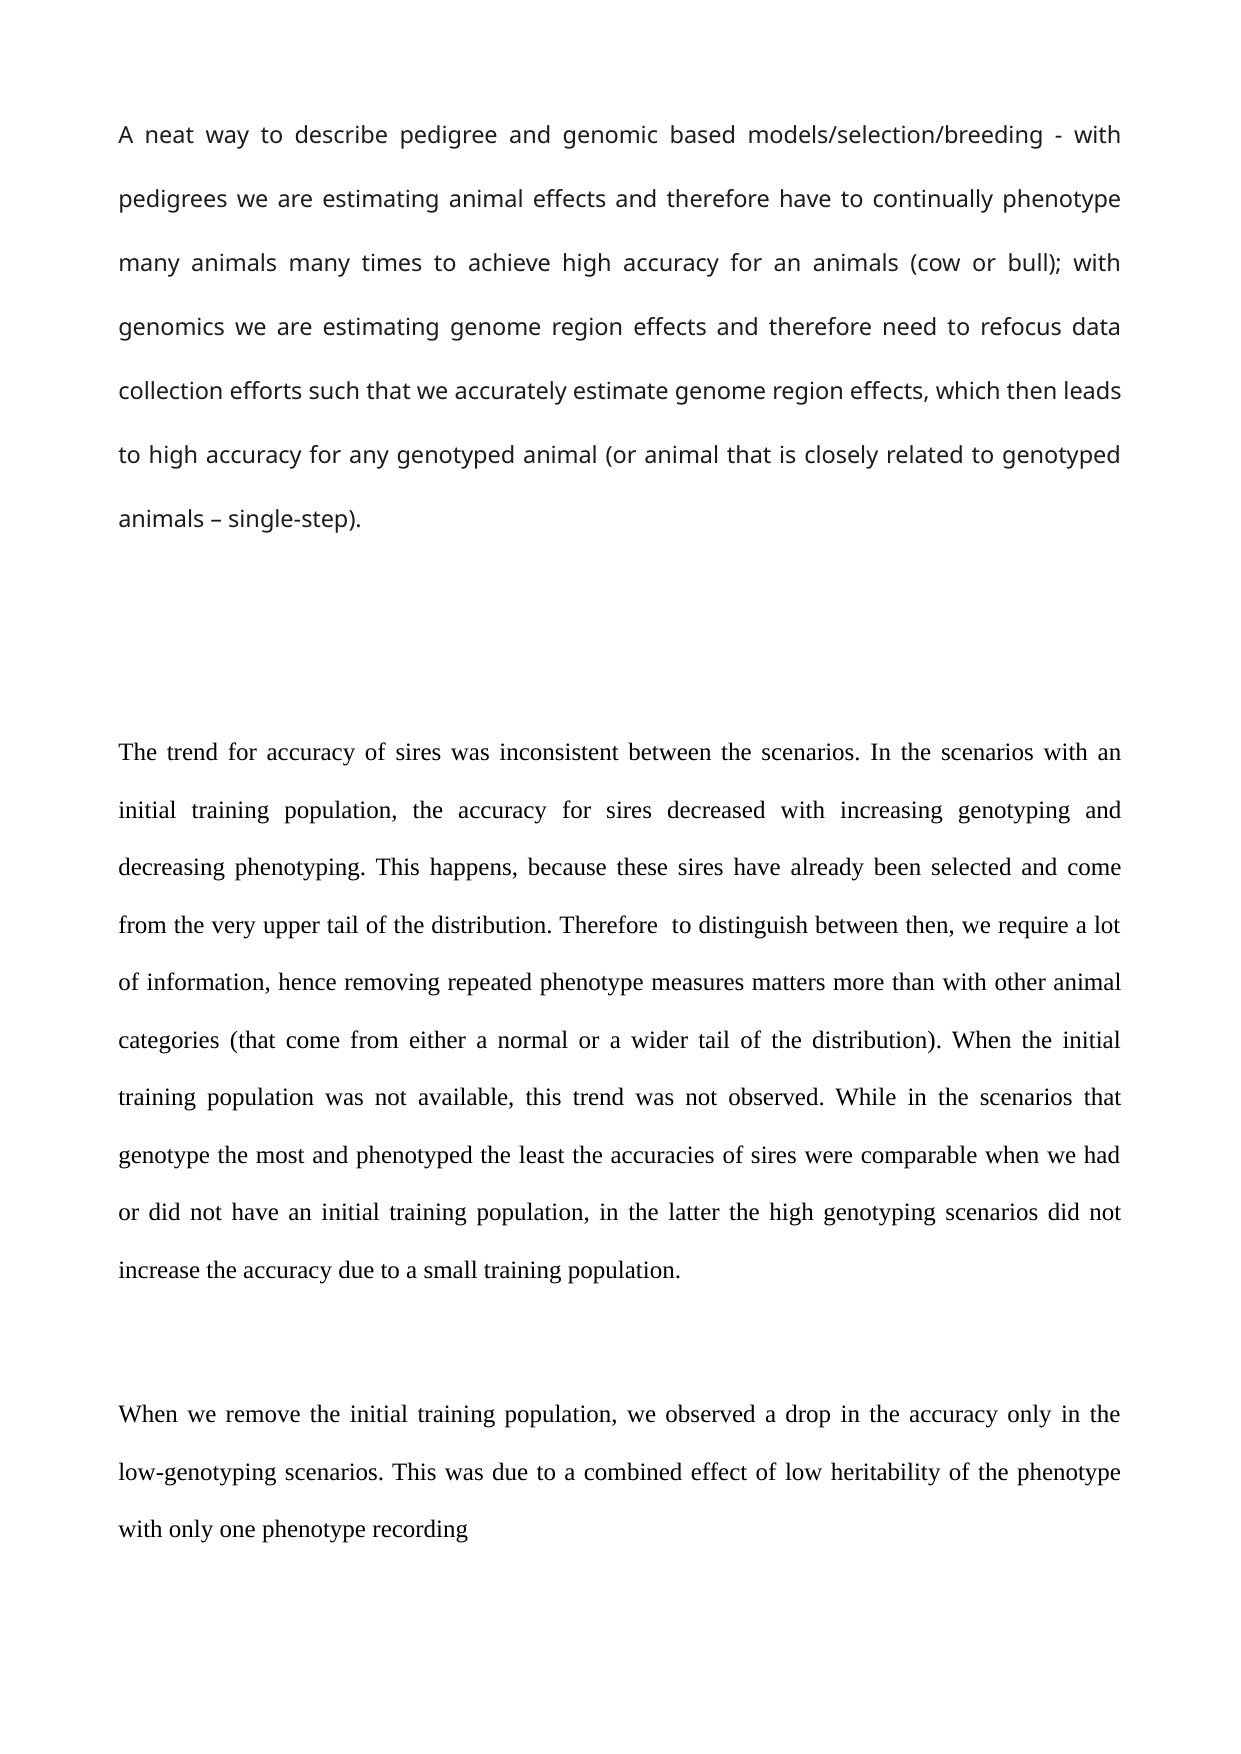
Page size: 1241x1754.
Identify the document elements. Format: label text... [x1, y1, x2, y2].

text The trend for accuracy of sires was inconsistent between the scenarios. In the scenarios with an initial training population, the accuracy for sires decreased with increasing genotyping and decreasing phenotyping. This happens, because these sires have already been selected and come from the very upper tail of the distribution. Therefore to distinguish between then, we require a lot of information, hence removing repeated phenotype measures matters more than with other animal categories (that come from either a normal or a wider tail of the distribution). When the initial training population was not available, this trend was not observed. While in the scenarios that genotype the most and phenotyped the least the accuracies of sires were comparable when we had or did not have an initial training population, in the latter the high genotyping scenarios did not increase the accuracy due to a small training population. [118, 737, 1122, 1284]
text When we remove the initial training population, we observed a drop in the accuracy only in the low-genotyping scenarios. This was due to a combined effect of low heritability of the phenotype with only one phenotype recording [118, 1399, 1122, 1543]
text A neat way to describe pedigree and genomic based models/selection/breeding - with pedigrees we are estimating animal effects and therefore have to continually phenotype many animals many times to achieve high accuracy for an animals (cow or bull); with genomics we are estimating genome region effects and therefore need to refocus data collection efforts such that we accurately estimate genome region effects, which then leads to high accuracy for any genotyped animal (or animal that is closely related to genotyped animals – single-step). [118, 118, 1122, 534]
